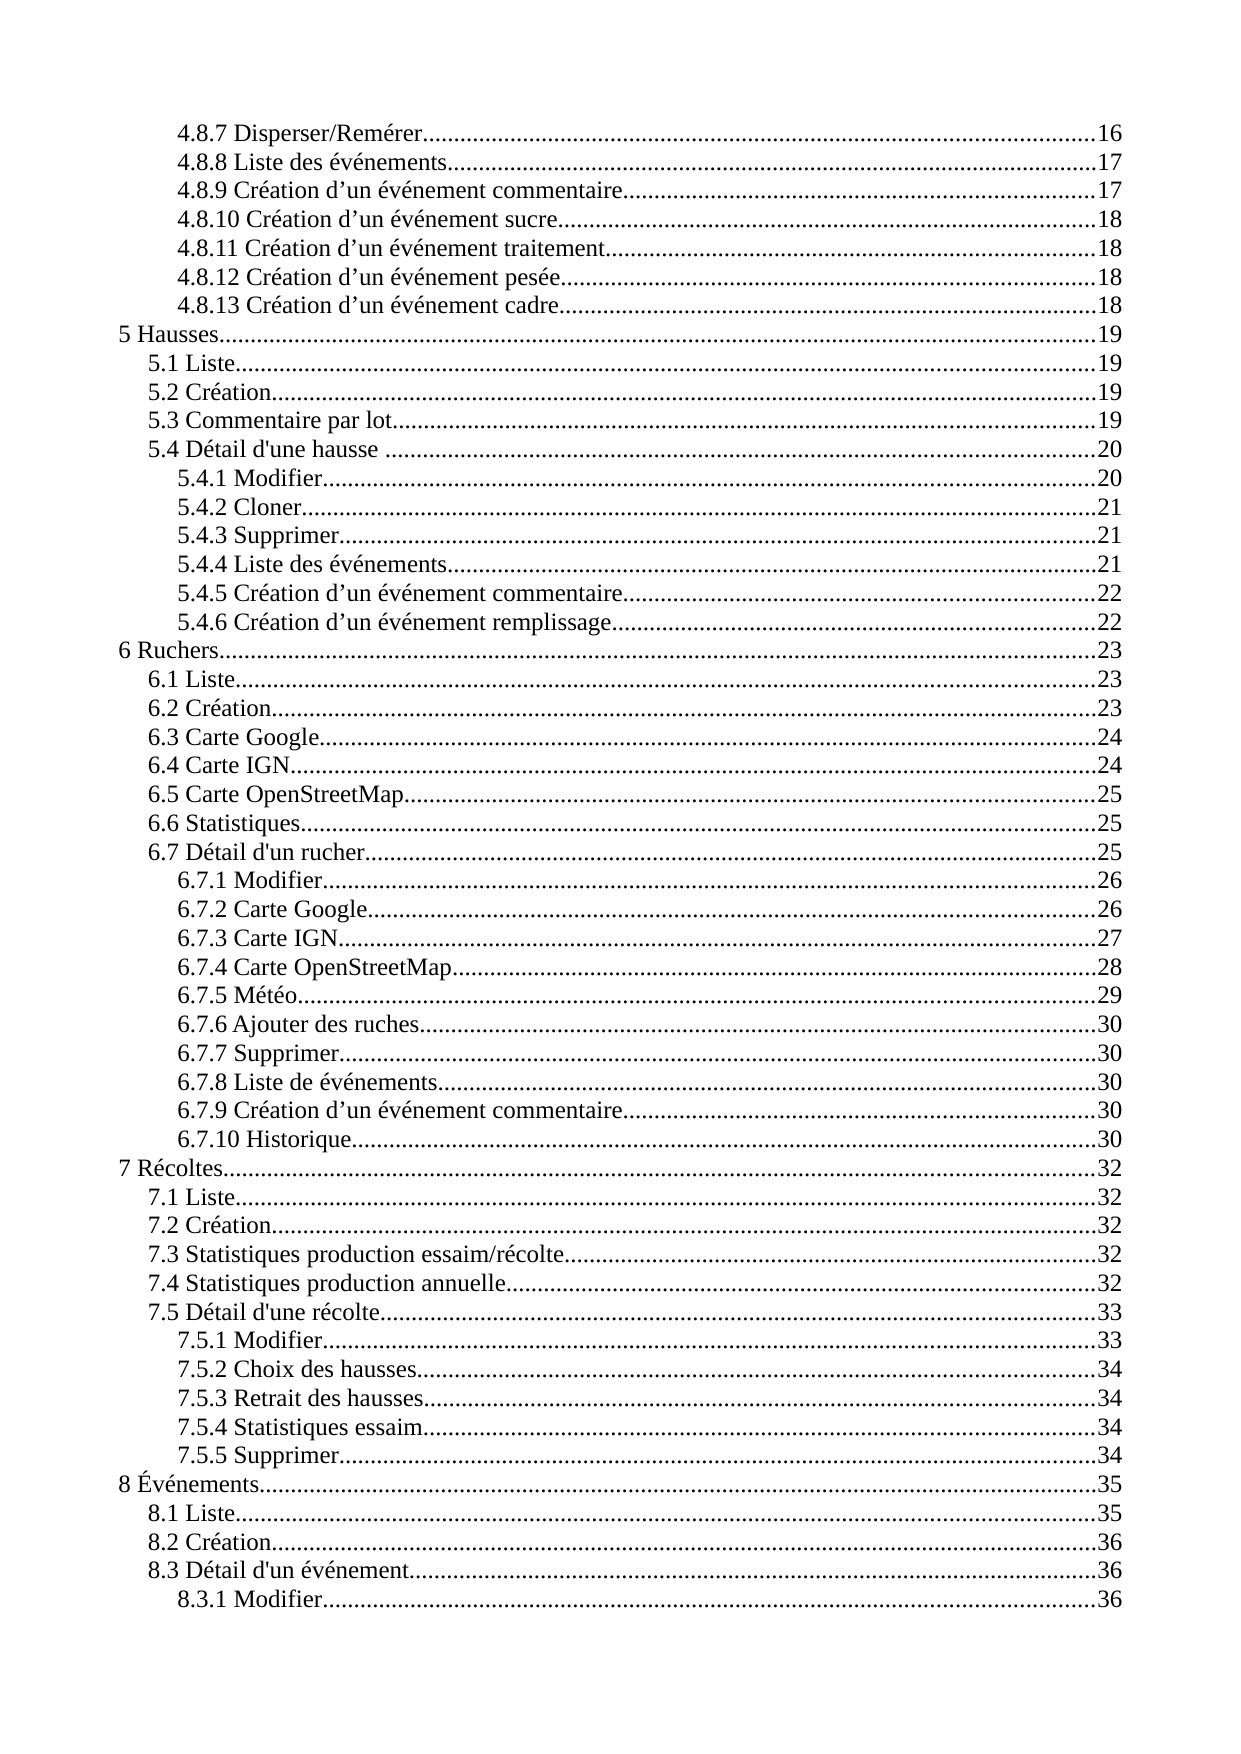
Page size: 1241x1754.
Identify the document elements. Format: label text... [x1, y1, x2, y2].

text 6.7.2 Carte Google 26 [177, 894, 1122, 923]
text 7.2 Création 32 [148, 1211, 1122, 1239]
text 7.5 Détail d'une récolte 33 [148, 1297, 1122, 1326]
text 6.7.4 Carte OpenStreetMap 28 [177, 952, 1122, 981]
text 6.6 Statistiques 25 [148, 808, 1122, 837]
text 6.7.10 Historique 30 [177, 1124, 1122, 1153]
text 7.5.2 Choix des hausses 34 [177, 1354, 1122, 1383]
text 4.8.11 Création d’un événement traitement 18 [177, 233, 1122, 262]
text 8.3 Détail d'un événement 36 [148, 1556, 1122, 1584]
text 6.7.6 Ajouter des ruches 30 [177, 1009, 1122, 1038]
text 7.4 Statistiques production annuelle 32 [148, 1268, 1122, 1297]
text 6.7.8 Liste de événements 30 [177, 1067, 1122, 1096]
text 5.4.2 Cloner 21 [177, 492, 1122, 521]
text 8.3.1 Modifier 36 [177, 1584, 1122, 1613]
text 5.4.1 Modifier 20 [177, 463, 1122, 492]
text 5.4.4 Liste des événements 21 [177, 549, 1122, 578]
text 8.2 Création 36 [148, 1527, 1122, 1556]
text 6.2 Création 23 [148, 693, 1122, 722]
text 5.3 Commentaire par lot 19 [148, 406, 1122, 434]
text 6.7.9 Création d’un événement commentaire 30 [177, 1096, 1122, 1124]
text 6.7.1 Modifier 26 [177, 866, 1122, 894]
text 7.5.1 Modifier 33 [177, 1326, 1122, 1354]
text 6.7 Détail d'un rucher 25 [148, 837, 1122, 866]
text 7 Récoltes 32 [118, 1153, 1122, 1182]
text 4.8.13 Création d’un événement cadre 18 [177, 291, 1122, 319]
text 4.8.8 Liste des événements 17 [177, 147, 1122, 176]
text 6 Ruchers 23 [118, 636, 1122, 664]
text 5.4.3 Supprimer 21 [177, 521, 1122, 549]
text 5.1 Liste 19 [148, 348, 1122, 377]
text 4.8.7 Disperser/Remérer 16 [177, 118, 1122, 147]
text 5.4.6 Création d’un événement remplissage 22 [177, 607, 1122, 636]
text 6.7.5 Météo 29 [177, 981, 1122, 1009]
text 7.5.3 Retrait des hausses 34 [177, 1383, 1122, 1412]
text 5.4 Détail d'une hausse 20 [148, 434, 1122, 463]
text 6.1 Liste 23 [148, 664, 1122, 693]
text 7.1 Liste 32 [148, 1182, 1122, 1211]
text 4.8.12 Création d’un événement pesée 18 [177, 262, 1122, 291]
text 6.7.7 Supprimer 30 [177, 1038, 1122, 1067]
text 8.1 Liste 35 [148, 1498, 1122, 1527]
text 4.8.9 Création d’un événement commentaire 17 [177, 176, 1122, 204]
text 7.5.5 Supprimer 34 [177, 1441, 1122, 1469]
text 5.4.5 Création d’un événement commentaire 22 [177, 578, 1122, 607]
text 7.5.4 Statistiques essaim 34 [177, 1412, 1122, 1441]
text 4.8.10 Création d’un événement sucre 18 [177, 204, 1122, 233]
text 6.7.3 Carte IGN 27 [177, 923, 1122, 952]
text 7.3 Statistiques production essaim/récolte 32 [148, 1239, 1122, 1268]
text 6.5 Carte OpenStreetMap 25 [148, 779, 1122, 808]
text 5 Hausses 19 [118, 319, 1122, 348]
text 8 Événements 35 [118, 1469, 1122, 1498]
text 6.3 Carte Google 24 [148, 722, 1122, 751]
text 6.4 Carte IGN 24 [148, 751, 1122, 779]
text 5.2 Création 19 [148, 377, 1122, 406]
